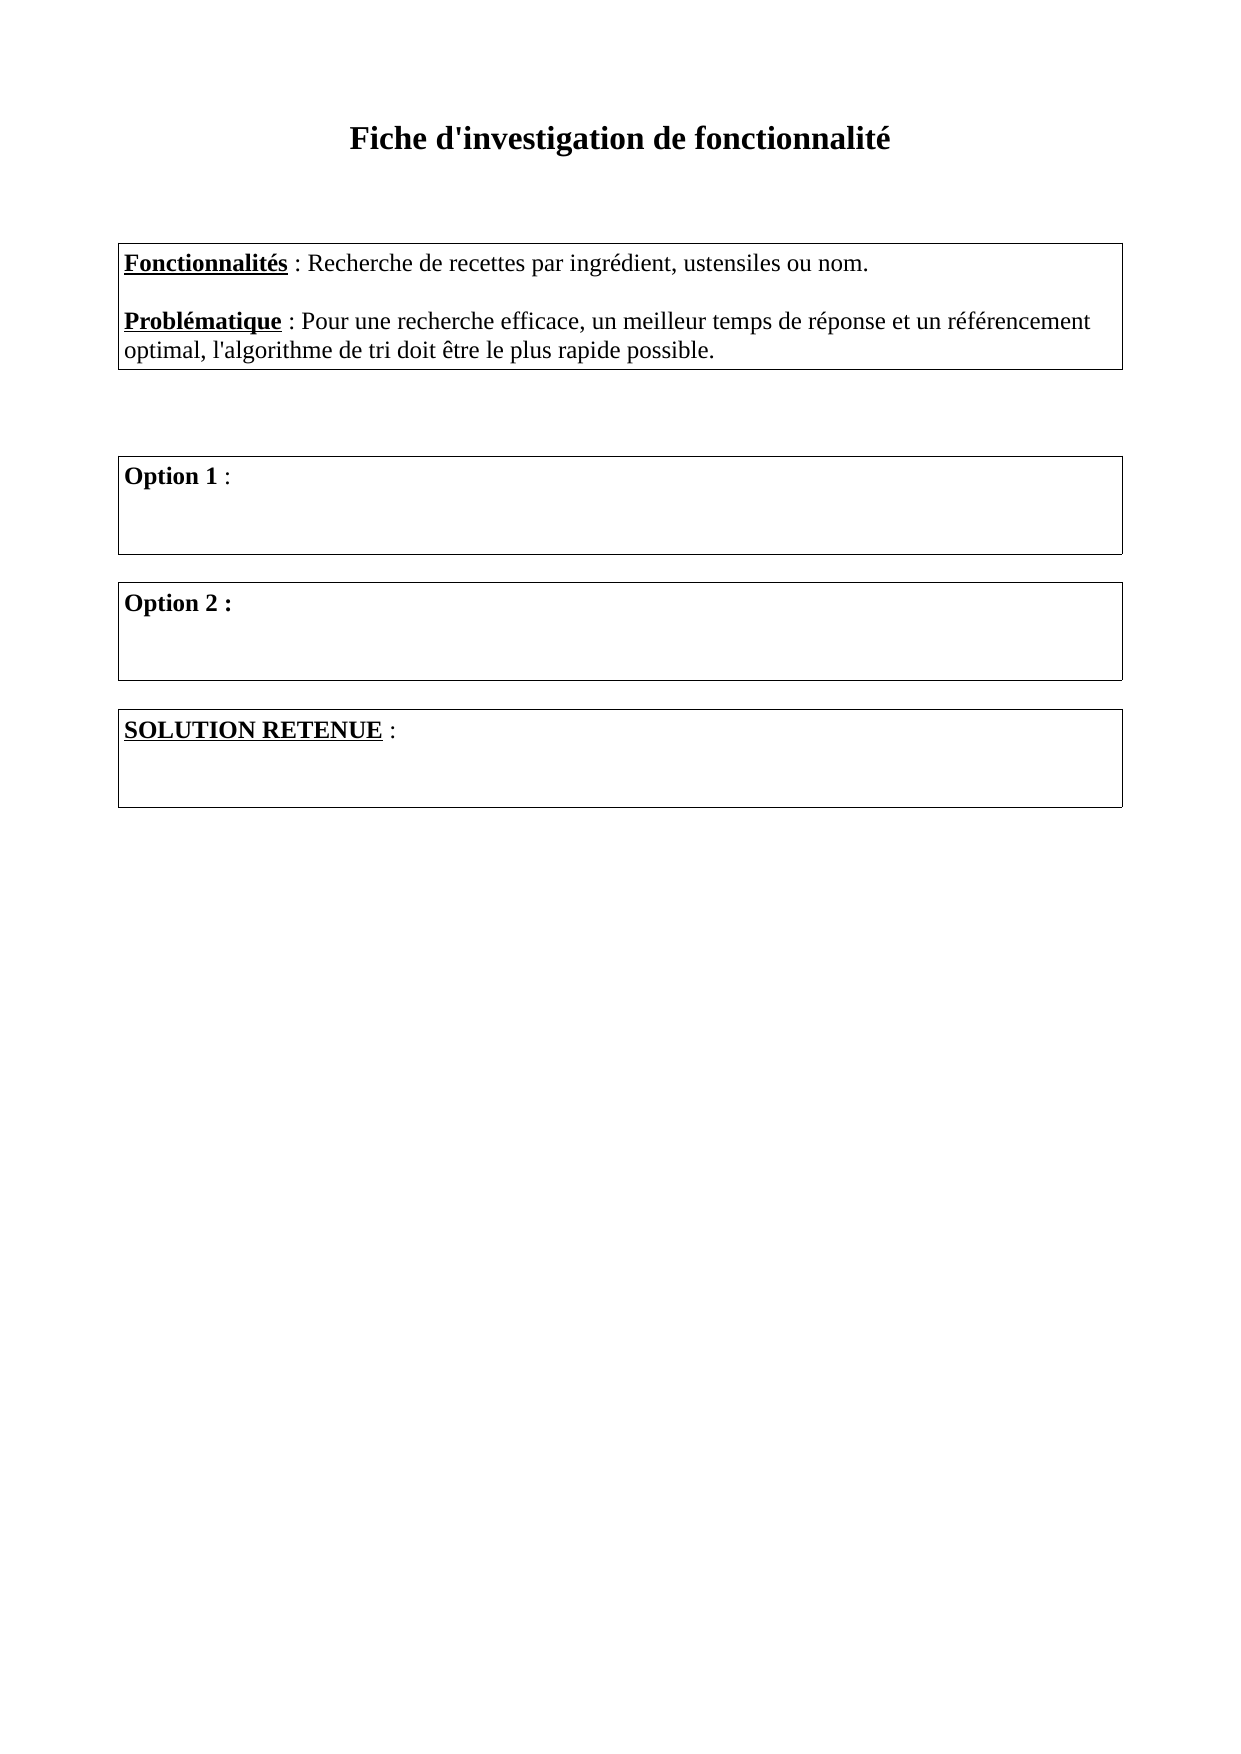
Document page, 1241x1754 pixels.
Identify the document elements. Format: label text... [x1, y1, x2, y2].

table_header Option 2 : [119, 583, 1122, 680]
text Fiche d'investigation de fonctionnalité [118, 118, 1122, 156]
table_header Fonctionnalités : Recherche de recettes par ingrédient, ustensiles ou nom. Problématique : Pour une recherche efficace, un meilleur temps de réponse et un référencement optimal, l'algorithme de tri doit être le plus rapide possible. [119, 244, 1122, 369]
table_header Option 1 : [119, 457, 1122, 553]
table_header SOLUTION RETENUE : [119, 710, 1122, 807]
